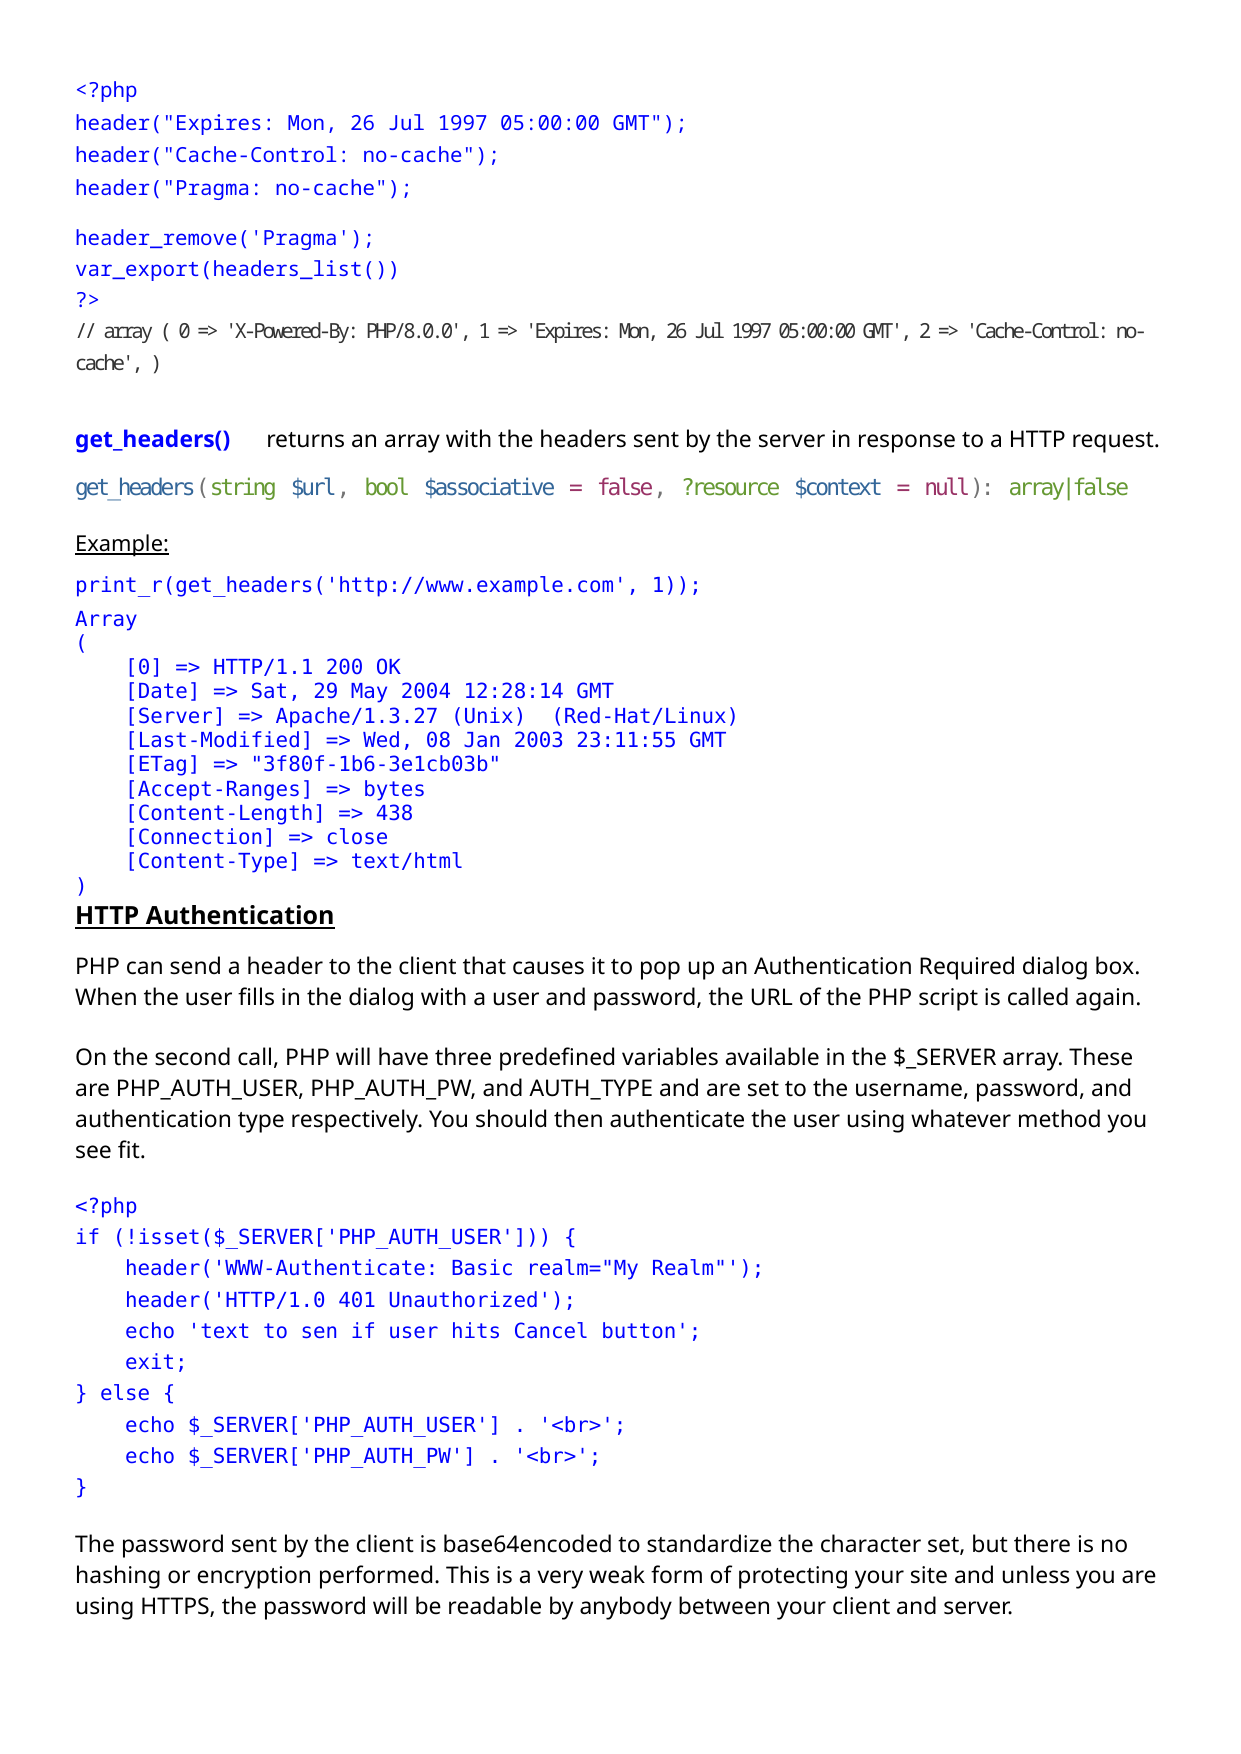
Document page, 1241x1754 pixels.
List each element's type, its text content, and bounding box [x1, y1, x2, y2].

text exit; [75, 1343, 1166, 1374]
text [Date] => Sat, 29 May 2004 12:28:14 GMT [75, 679, 1166, 704]
text Array [75, 607, 1166, 631]
text } else { [75, 1374, 1166, 1406]
text [Connection] => close [75, 825, 1166, 849]
text echo $_SERVER['PHP_AUTH_USER'] . '<br>'; [75, 1406, 1166, 1437]
text header_remove('Pragma'); [75, 220, 1166, 251]
text var_export(headers_list()) ?> [75, 251, 1166, 314]
text On the second call, PHP will have three predefined variables available in the $_SERVER array. These are PHP_AUTH_USER, PHP_AUTH_PW, and AUTH_TYPE and are set to the username, password, and authentication type respectively. You should then authenticate the user using whatever method you see fit. [75, 1041, 1166, 1166]
text get_headers(string $url, bool $associative = false, ?resource $context = null): array|false [75, 474, 1166, 501]
text // array ( 0 => 'X-Powered-By: PHP/8.0.0', 1 => 'Expires: Mon, 26 Jul 1997 05:00:00 GMT', 2 => 'Cache-Control: no-cache', ) [75, 314, 1166, 376]
text if (!isset($_SERVER['PHP_AUTH_USER'])) { [75, 1218, 1166, 1249]
text get_headers() returns an array with the headers sent by the server in response to a HTTP request. [75, 423, 1166, 455]
text [Last-Modified] => Wed, 08 Jan 2003 23:11:55 GMT [75, 728, 1166, 752]
text ( [75, 631, 1166, 655]
text The password sent by the client is base64encoded to standardize the character set, but there is no hashing or encryption performed. This is a very weak form of protecting your site and unless you are using HTTPS, the password will be readable by anybody between your client and server. [75, 1528, 1166, 1621]
text [Accept-Ranges] => bytes [75, 777, 1166, 801]
text [Server] => Apache/1.3.27 (Unix) (Red-Hat/Linux) [75, 704, 1166, 728]
text header('HTTP/1.0 401 Unauthorized'); [75, 1281, 1166, 1312]
text Example: [75, 528, 1166, 558]
text echo $_SERVER['PHP_AUTH_PW'] . '<br>'; [75, 1437, 1166, 1468]
text } [75, 1468, 1166, 1499]
text print_r(get_headers('http://www.example.com', 1)); [75, 573, 1166, 597]
text ) [75, 874, 1166, 898]
text HTTP Authentication [75, 898, 1166, 932]
text PHP can send a header to the client that causes it to pop up an Authentication Required dialog box. When the user fills in the dialog with a user and password, the URL of the PHP script is called again. [75, 950, 1166, 1012]
text [Content-Length] => 438 [75, 801, 1166, 825]
text header('WWW-Authenticate: Basic realm="My Realm"'); [75, 1249, 1166, 1281]
text [ETag] => "3f80f-1b6-3e1cb03b" [75, 752, 1166, 777]
text <?php [75, 1194, 1166, 1218]
text [Content-Type] => text/html [75, 849, 1166, 874]
text <?php header("Expires: Mon, 26 Jul 1997 05:00:00 GMT"); header("Cache-Control: no-cache"); header("Pragma: no-cache"); [75, 75, 1166, 201]
text echo 'text to sen if user hits Cancel button'; [75, 1312, 1166, 1343]
text [0] => HTTP/1.1 200 OK [75, 655, 1166, 679]
